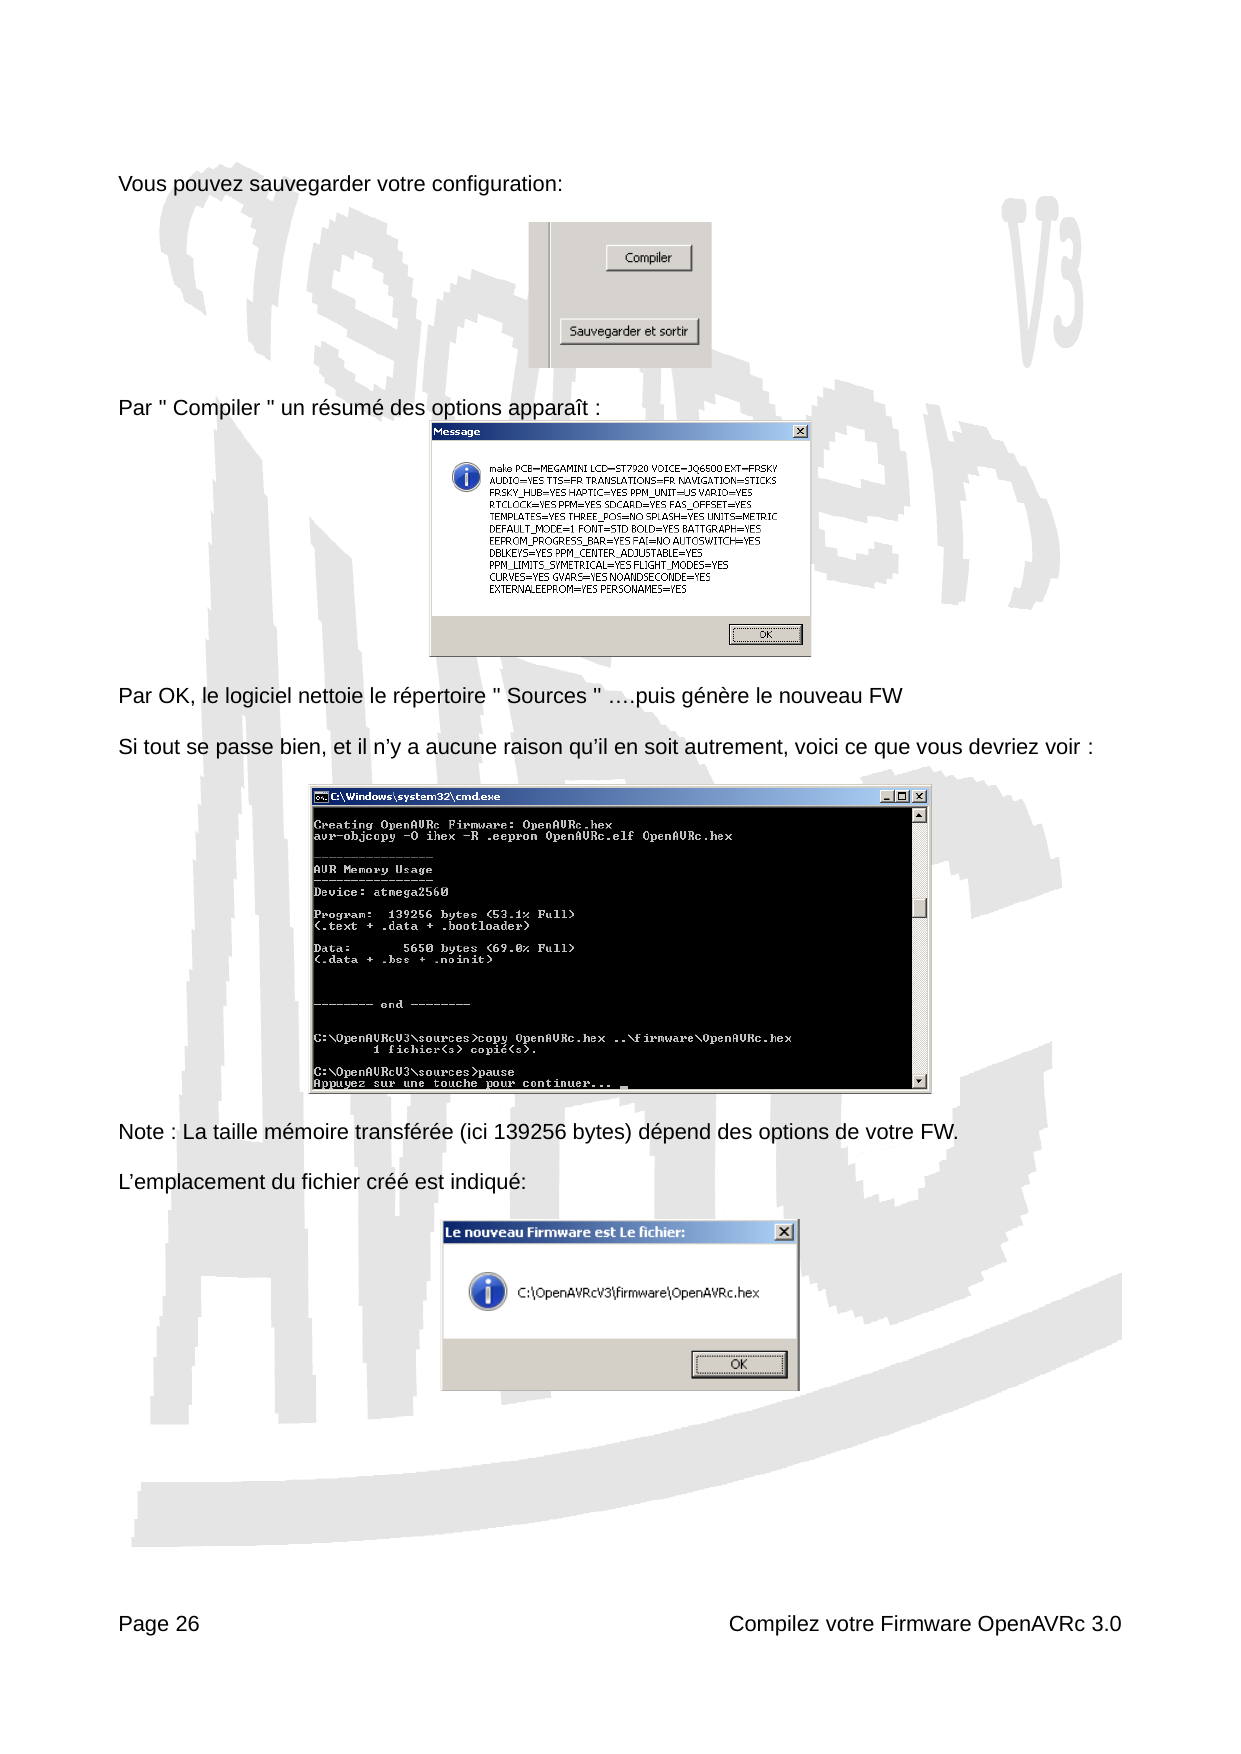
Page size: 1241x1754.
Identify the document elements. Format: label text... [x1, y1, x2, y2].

picture [308, 784, 932, 1094]
text Vous pouvez sauvegarder votre configuration: [118, 171, 1122, 196]
text Si tout se passe bien, et il n’y a aucune raison qu’il en soit autrement, voici ce que vous devriez voir : [118, 734, 1122, 759]
text Par OK, le logiciel nettoie le répertoire '' Sources '' ….puis génère le nouveau FW [118, 683, 1122, 709]
text L’emplacement du fichier créé est indiqué: [118, 1169, 1122, 1194]
text Par '' Compiler '' un résumé des options apparaît : [118, 395, 1122, 420]
picture [429, 420, 812, 657]
text Note : La taille mémoire transférée (ici 139256 bytes) dépend des options de votre FW. [118, 1119, 1122, 1144]
